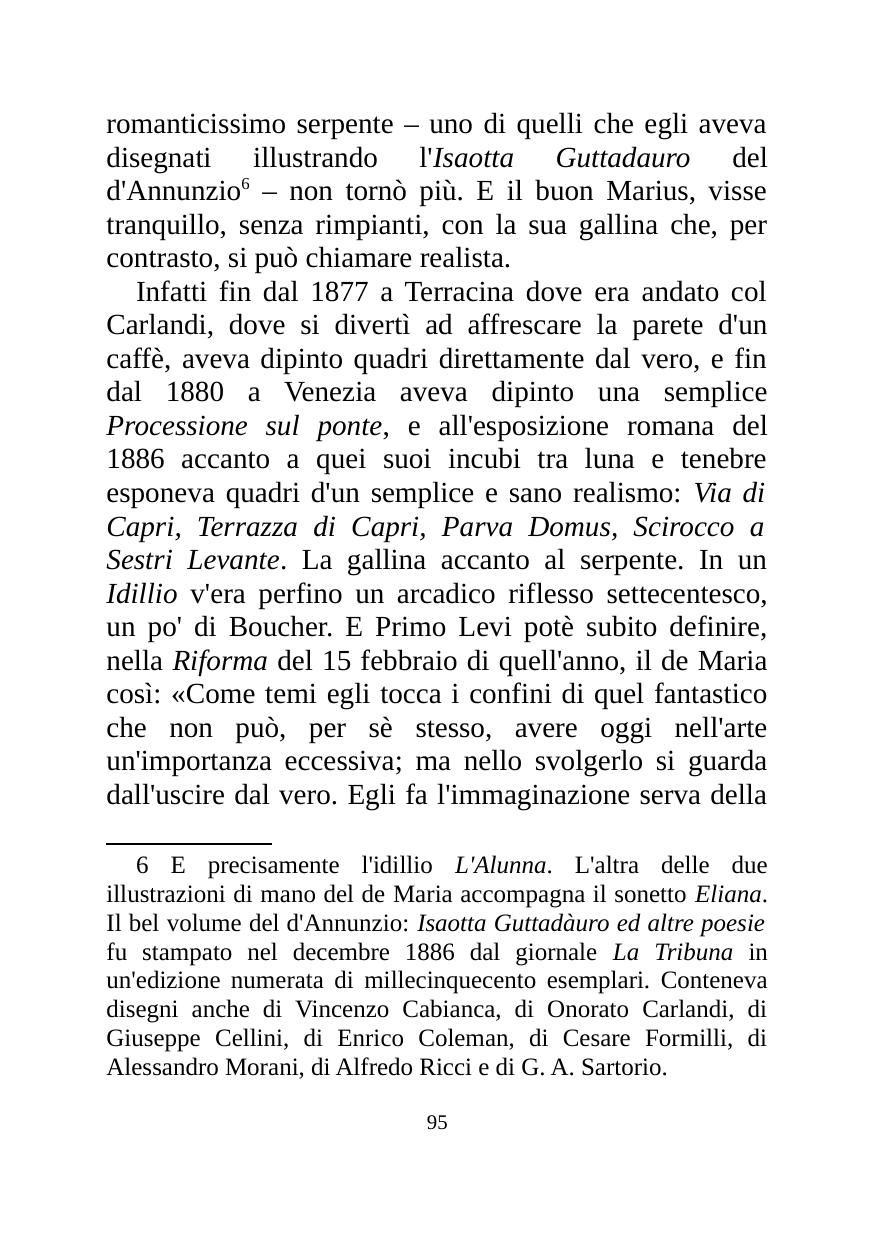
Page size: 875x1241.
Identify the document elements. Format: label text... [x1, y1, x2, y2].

text romanticissimo serpente – uno di quelli che egli aveva disegnati illustrando l'Isaotta Guttadauro del d'Annunzio – non tornò più. E il buon Marius, visse tranquillo, senza rimpianti, con la sua gallina che, per contrasto, si può chiamare realista. [106, 106, 768, 274]
text E precisamente l'idillio L'Alunna. L'altra delle due illustrazioni di mano del de Maria accompagna il sonetto Eliana. Il bel volume del d'Annunzio: Isaotta Guttadàuro ed altre poesie fu stampato nel decembre 1886 dal giornale La Tribuna in un'edizione numerata di millecinquecento esemplari. Conteneva disegni anche di Vincenzo Cabianca, di Onorato Carlandi, di Giuseppe Cellini, di Enrico Coleman, di Cesare Formilli, di Alessandro Morani, di Alfredo Ricci e di G. A. Sartorio. [106, 850, 768, 1080]
text Infatti fin dal 1877 a Terracina dove era andato col Carlandi, dove si divertì ad affrescare la parete d'un caffè, aveva dipinto quadri direttamente dal vero, e fin dal 1880 a Venezia aveva dipinto una semplice Processione sul ponte, e all'esposizione romana del 1886 accanto a quei suoi incubi tra luna e tenebre esponeva quadri d'un semplice e sano realismo: Via di Capri, Terrazza di Capri, Parva Domus, Scirocco a Sestri Levante. La gallina accanto al serpente. In un Idillio v'era perfino un arcadico riflesso settecentesco, un po' di Boucher. E Primo Levi potè subito definire, nella Riforma del 15 febbraio di quell'anno, il de Maria così: «Come temi egli tocca i confini di quel fantastico che non può, per sè stesso, avere oggi nell'arte un'importanza eccessiva; ma nello svolgerlo si guarda dall'uscire dal vero. Egli fa l'immaginazione serva della [106, 274, 768, 811]
